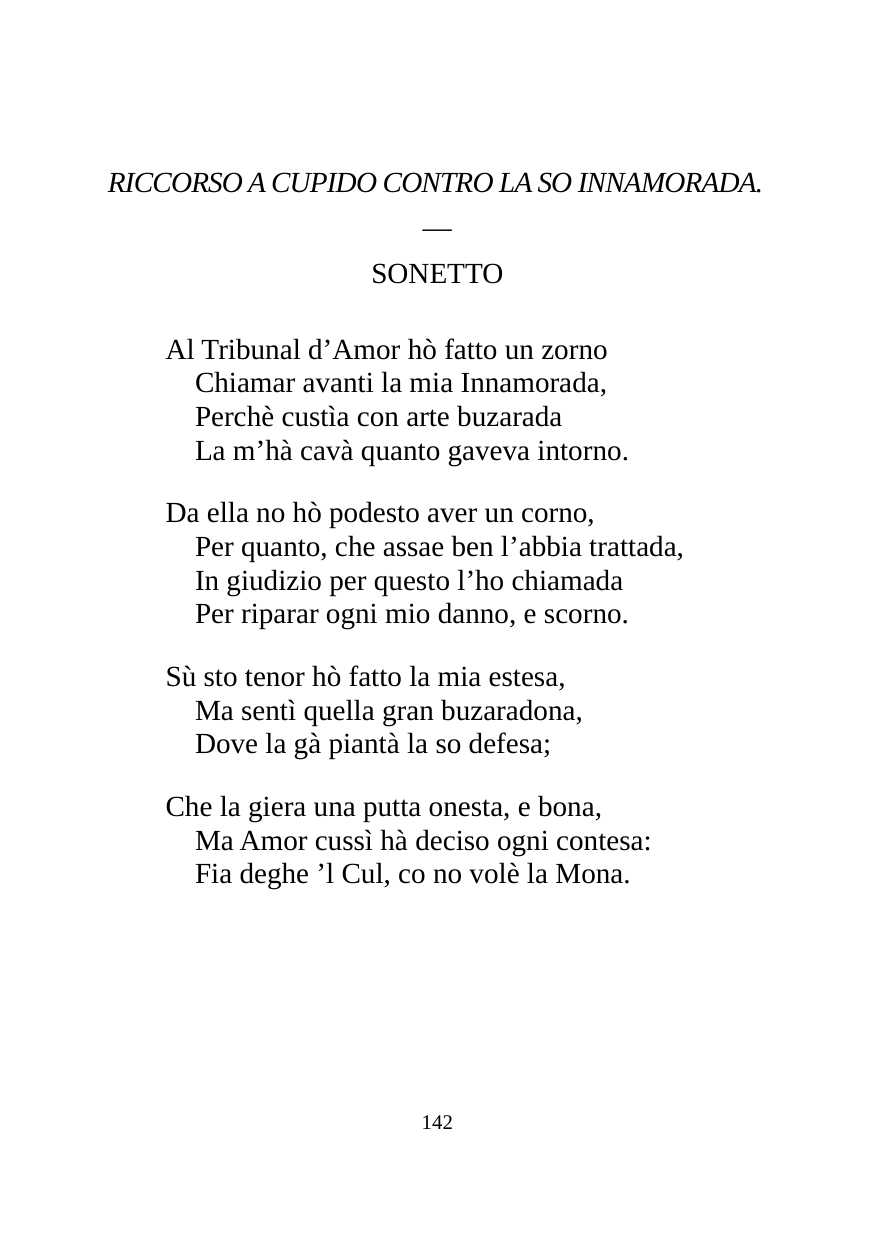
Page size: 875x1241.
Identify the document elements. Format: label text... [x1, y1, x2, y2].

text — [106, 211, 768, 244]
subtitle RICCORSO A CUPIDO CONTRO LA SO INNAMORADA. [106, 165, 768, 199]
text Da ella no hò podesto aver un corno, Per quanto, che assae ben l’abbia trattada, In giudizio per questo l’ho chiamada Per riparar ogni mio danno, e scorno. [165, 496, 768, 630]
text Sù sto tenor hò fatto la mia estesa, Ma sentì quella gran buzaradona, Dove la gà piantà la so defesa; [165, 659, 768, 760]
text SONETTO [106, 257, 768, 290]
text Che la giera una putta onesta, e bona, Ma Amor cussì hà deciso ogni contesa: Fia deghe ’l Cul, co no volè la Mona. [165, 789, 768, 890]
text Al Tribunal d’Amor hò fatto un zorno Chiamar avanti la mia Innamorada, Perchè custìa con arte buzarada La m’hà cavà quanto gaveva intorno. [165, 332, 768, 466]
